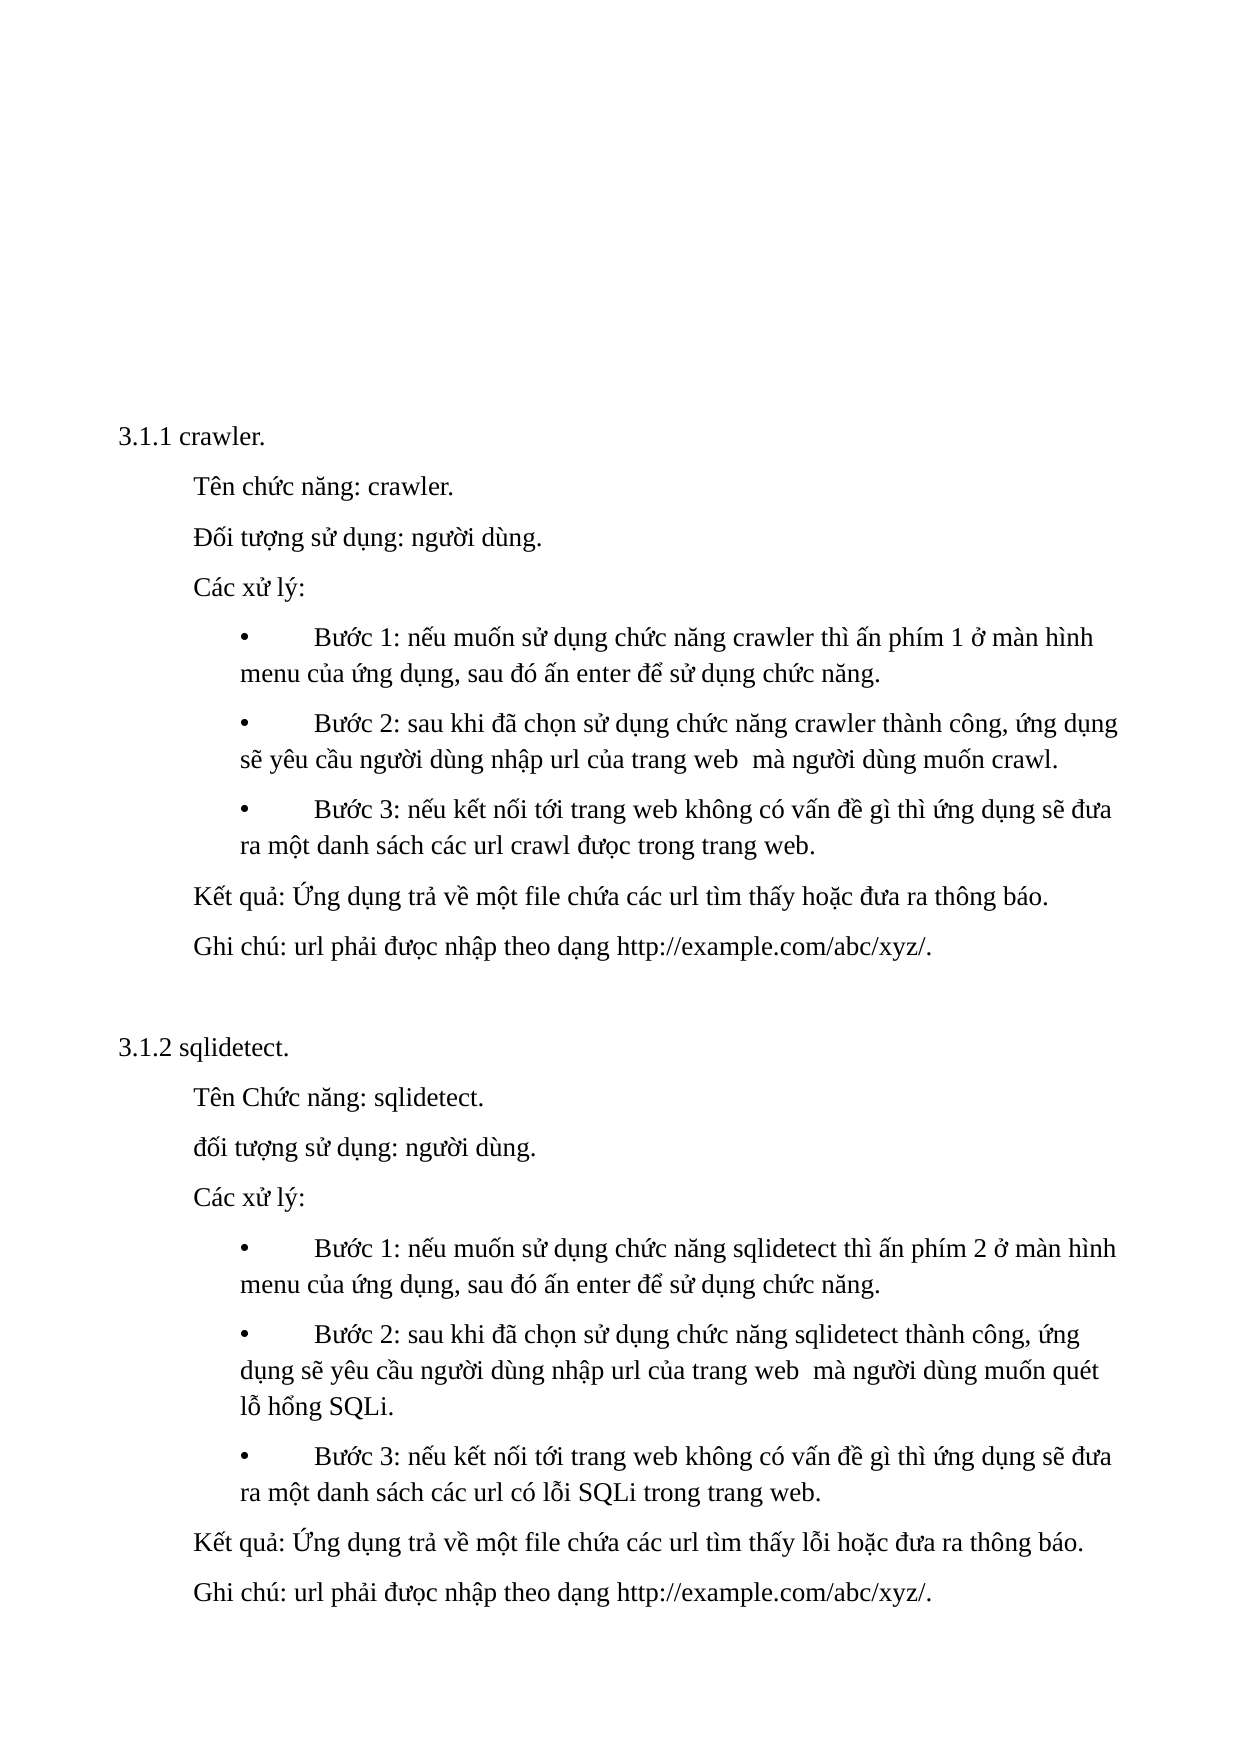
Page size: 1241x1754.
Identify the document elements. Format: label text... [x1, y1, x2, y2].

list Bước 1: nếu muốn sử dụng chức năng crawler thì ấn phím 1 ở màn hình menu của ứng dụng, sau đó ấn enter để sử dụng chức năng. [240, 621, 1122, 688]
text Ghi chú: url phải đưọc nhập theo dạng http://example.com/abc/xyz/. [118, 930, 1122, 961]
text Tên Chức năng: sqlidetect. [118, 1081, 1122, 1112]
list Bước 1: nếu muốn sử dụng chức năng sqlidetect thì ấn phím 2 ở màn hình menu của ứng dụng, sau đó ấn enter để sử dụng chức năng. [240, 1232, 1122, 1299]
text Kết quả: Ứng dụng trả về một file chứa các url tìm thấy lỗi hoặc đưa ra thông báo. [118, 1526, 1122, 1557]
list Bước 2: sau khi đã chọn sử dụng chức năng sqlidetect thành công, ứng dụng sẽ yêu cầu người dùng nhập url của trang web mà người dùng muốn quét lỗ hổng SQLi. [240, 1318, 1122, 1421]
text Đối tượng sử dụng: người dùng. [118, 521, 1122, 552]
list Bước 2: sau khi đã chọn sử dụng chức năng crawler thành công, ứng dụng sẽ yêu cầu người dùng nhập url của trang web mà người dùng muốn crawl. [240, 707, 1122, 774]
text Các xử lý: [118, 1182, 1122, 1213]
list Bước 3: nếu kết nối tới trang web không có vấn đề gì thì ứng dụng sẽ đưa ra một danh sách các url có lỗi SQLi trong trang web. [240, 1440, 1122, 1507]
list Bước 3: nếu kết nối tới trang web không có vấn đề gì thì ứng dụng sẽ đưa ra một danh sách các url crawl đưọc trong trang web. [240, 793, 1122, 861]
text Kết quả: Ứng dụng trả về một file chứa các url tìm thấy hoặc đưa ra thông báo. [118, 880, 1122, 911]
text Tên chức năng: crawler. [118, 470, 1122, 501]
text 3.1.2 sqlidetect. [118, 1031, 1122, 1062]
text 3.1.1 crawler. [118, 420, 1122, 451]
text Các xử lý: [118, 571, 1122, 602]
text Ghi chú: url phải đưọc nhập theo dạng http://example.com/abc/xyz/. [118, 1576, 1122, 1607]
text đối tượng sử dụng: người dùng. [118, 1131, 1122, 1162]
